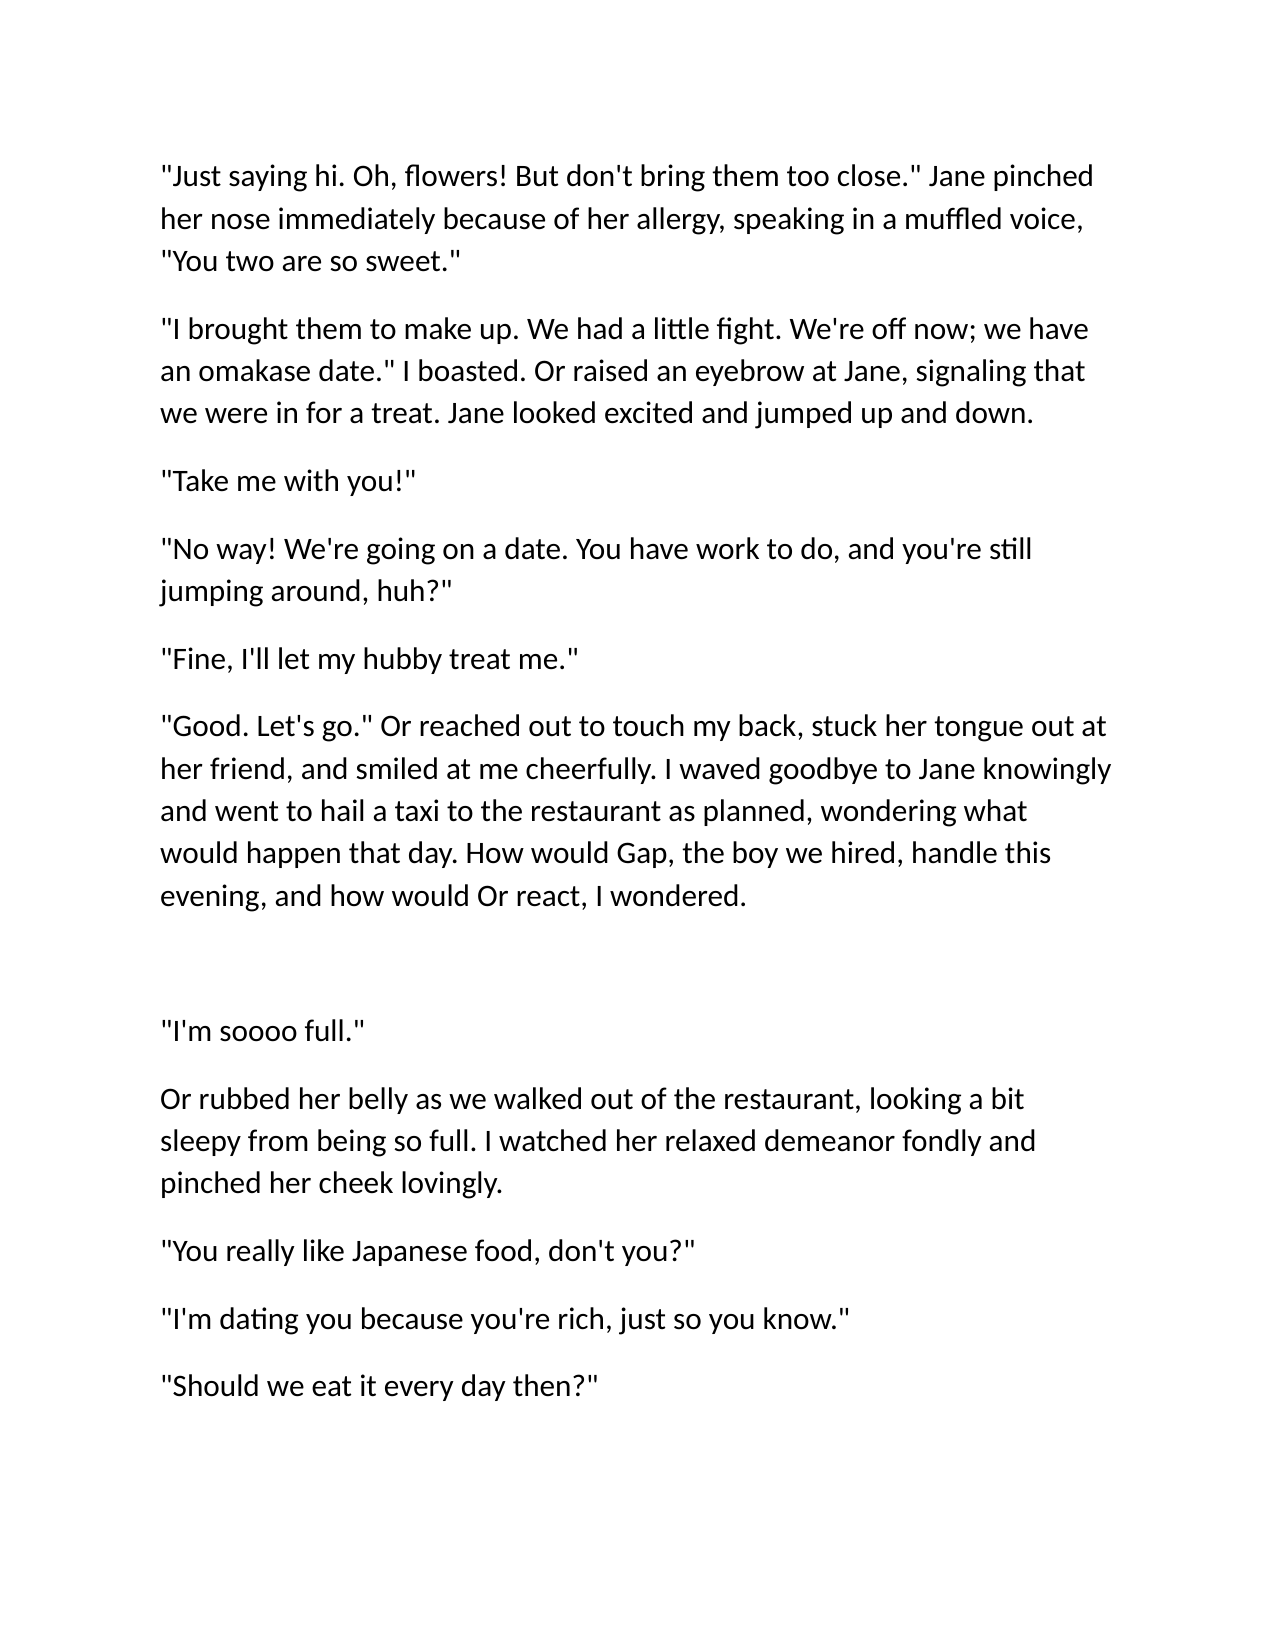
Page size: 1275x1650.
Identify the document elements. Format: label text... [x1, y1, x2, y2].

text "I brought them to make up. We had a little fight. We're off now; we have an omakase date." I boasted. Or raised an eyebrow at Jane, signaling that we were in for a treat. Jane looked excited and jumped up and down. [160, 309, 1113, 431]
text "Just saying hi. Oh, flowers! But don't bring them too close." Jane pinched her nose immediately because of her allergy, speaking in a muffled voice, "You two are so sweet." [160, 156, 1113, 279]
text "Take me with you!" [160, 461, 1113, 499]
text "Good. Let's go." Or reached out to touch my back, stuck her tongue out at her friend, and smiled at me cheerfully. I waved goodbye to Jane knowingly and went to hail a taxi to the restaurant as planned, wondering what would happen that day. How would Gap, the boy we hired, handle this evening, and how would Or react, I wondered. [160, 706, 1113, 914]
text Or rubbed her belly as we walked out of the restaurant, looking a bit sleepy from being so full. I watched her relaxed demeanor fondly and pinched her cheek lovingly. [160, 1079, 1113, 1201]
text "Fine, I'll let my hubby treat me." [160, 639, 1113, 677]
text "I'm soooo full." [160, 1011, 1113, 1049]
text "You really like Japanese food, don't you?" [160, 1231, 1113, 1269]
text "No way! We're going on a date. You have work to do, and you're still jumping around, huh?" [160, 529, 1113, 609]
text "Should we eat it every day then?" [160, 1366, 1113, 1404]
text "I'm dating you because you're rich, just so you know." [160, 1299, 1113, 1337]
